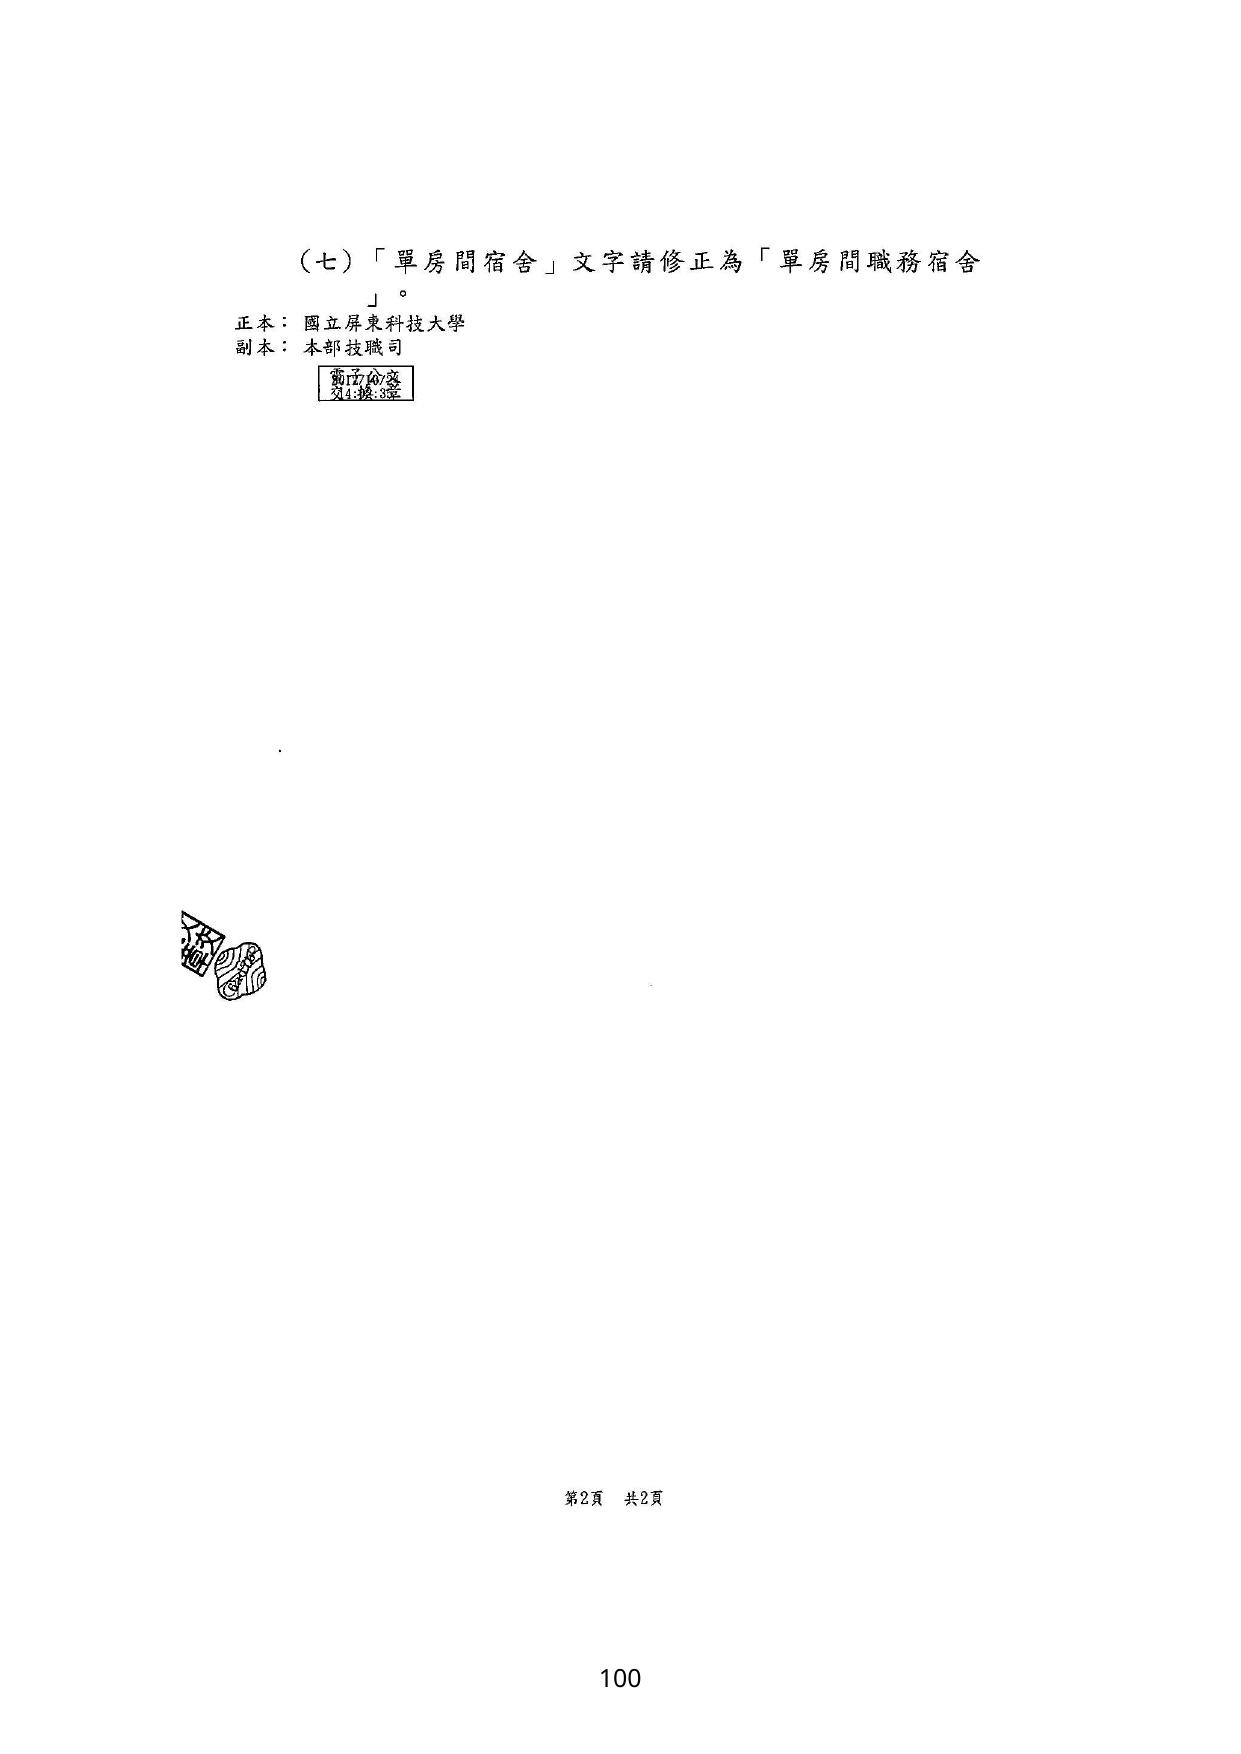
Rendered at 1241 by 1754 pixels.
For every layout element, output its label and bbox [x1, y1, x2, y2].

picture [118, 118, 1113, 1537]
